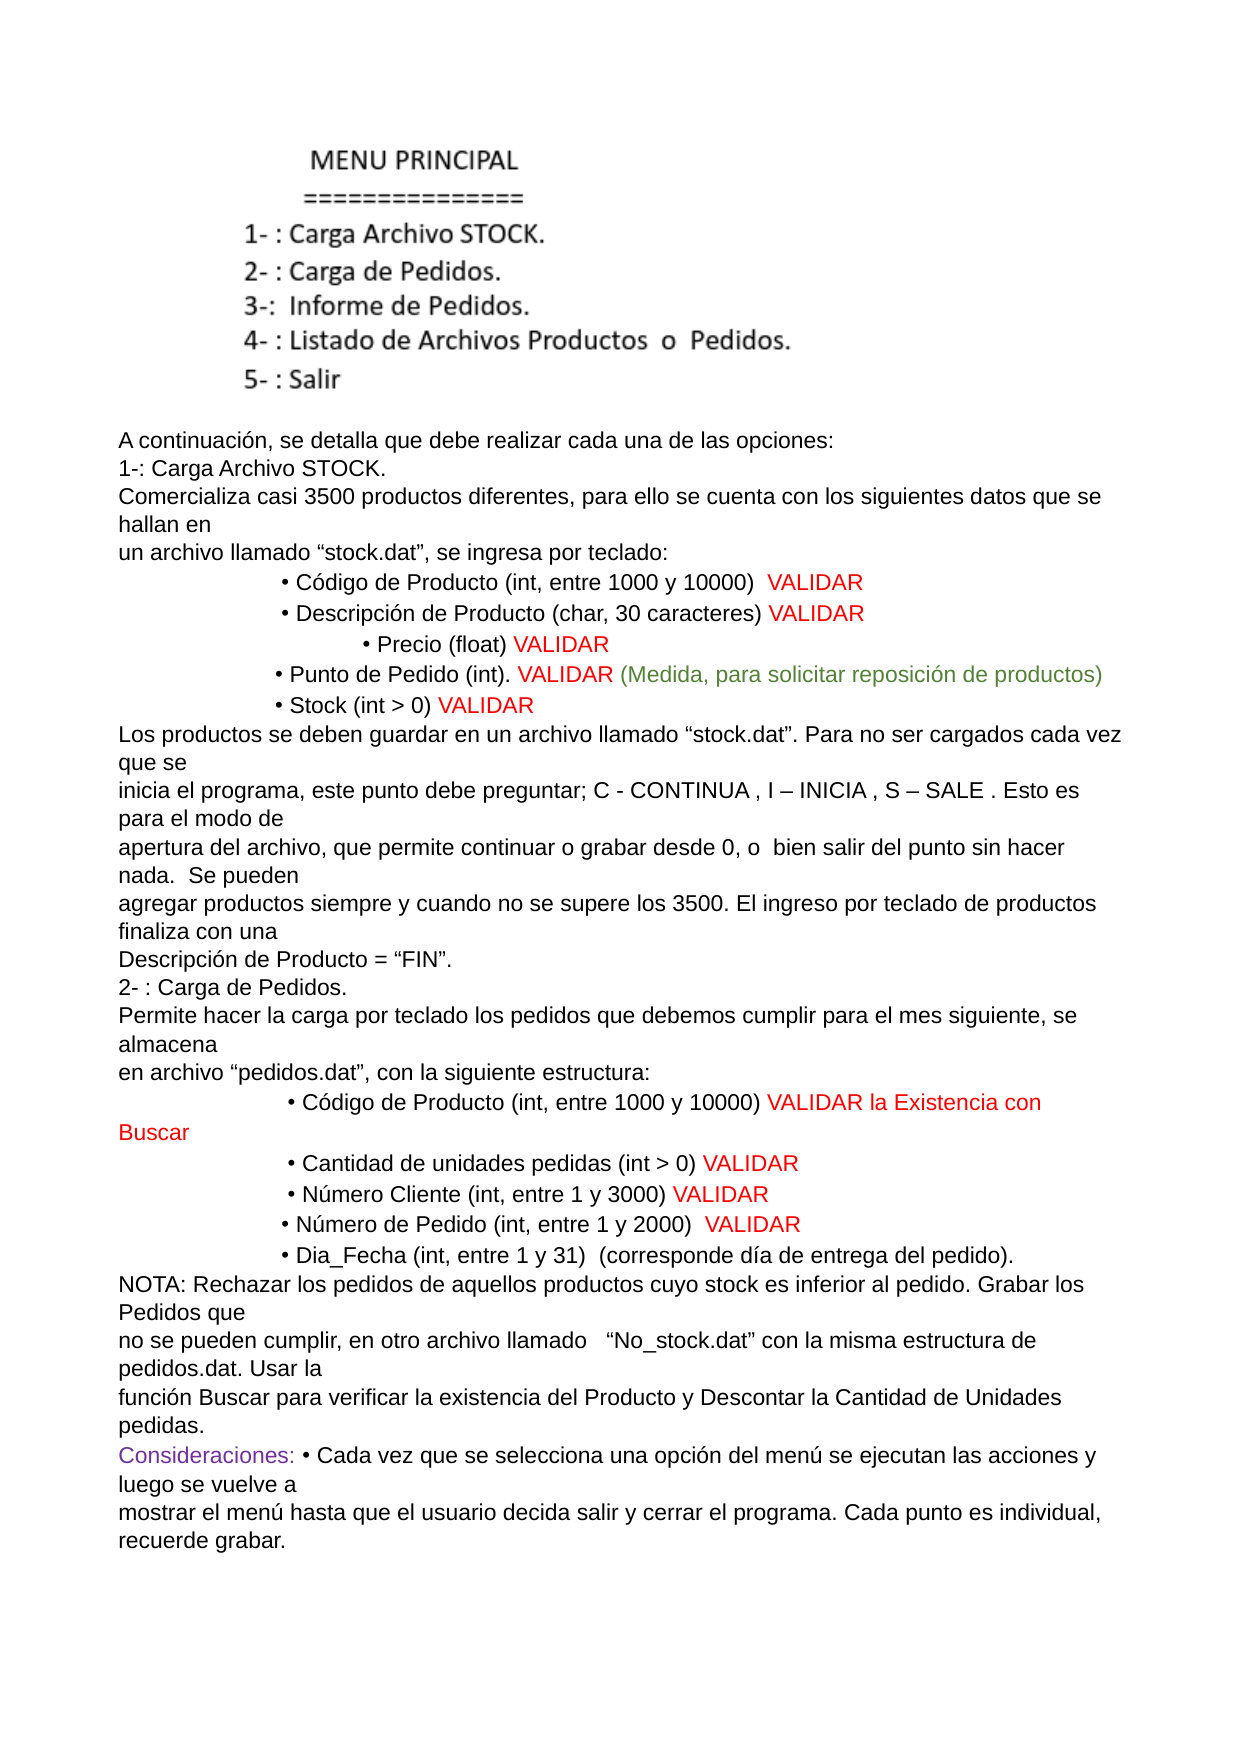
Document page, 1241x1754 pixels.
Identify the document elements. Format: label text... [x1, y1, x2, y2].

text Comercializa casi 3500 productos diferentes, para ello se cuenta con los siguientes datos que se hallan en [118, 483, 1122, 537]
text • Código de Producto (int, entre 1000 y 10000) VALIDAR la Existencia con Buscar [118, 1087, 1122, 1146]
text 1-: Carga Archivo STOCK. [118, 454, 1122, 481]
text inicia el programa, este punto debe preguntar; C - CONTINUA , I – INICIA , S – SALE . Esto es para el modo de [118, 777, 1122, 832]
text • Stock (int > 0) VALIDAR [118, 690, 1122, 719]
picture [118, 118, 847, 417]
text • Número de Pedido (int, entre 1 y 2000) VALIDAR [118, 1209, 1122, 1238]
text • Punto de Pedido (int). VALIDAR (Medida, para solicitar reposición de productos) [118, 659, 1122, 688]
text un archivo llamado “stock.dat”, se ingresa por teclado: [118, 539, 1122, 566]
text mostrar el menú hasta que el usuario decida salir y cerrar el programa. Cada punto es individual, recuerde grabar. [118, 1499, 1122, 1553]
text 2- : Carga de Pedidos. [118, 974, 1122, 1000]
text NOTA: Rechazar los pedidos de aquellos productos cuyo stock es inferior al pedido. Grabar los Pedidos que [118, 1271, 1122, 1326]
text • Descripción de Producto (char, 30 caracteres) VALIDAR [118, 598, 1122, 627]
text en archivo “pedidos.dat”, con la siguiente estructura: [118, 1059, 1122, 1085]
text • Dia_Fecha (int, entre 1 y 31) (corresponde día de entrega del pedido). [118, 1240, 1122, 1269]
text Permite hacer la carga por teclado los pedidos que debemos cumplir para el mes siguiente, se almacena [118, 1002, 1122, 1057]
text • Código de Producto (int, entre 1000 y 10000) VALIDAR [118, 567, 1122, 596]
text Descripción de Producto = “FIN”. [118, 946, 1122, 972]
text • Precio (float) VALIDAR [118, 629, 1122, 657]
text función Buscar para verificar la existencia del Producto y Descontar la Cantidad de Unidades pedidas. [118, 1383, 1122, 1438]
text • Cantidad de unidades pedidas (int > 0) VALIDAR [118, 1148, 1122, 1177]
text apertura del archivo, que permite continuar o grabar desde 0, o bien salir del punto sin hacer nada. Se pueden [118, 833, 1122, 888]
text no se pueden cumplir, en otro archivo llamado “No_stock.dat” con la misma estructura de pedidos.dat. Usar la [118, 1327, 1122, 1382]
text • Número Cliente (int, entre 1 y 3000) VALIDAR [118, 1179, 1122, 1208]
text Consideraciones: • Cada vez que se selecciona una opción del menú se ejecutan las acciones y luego se vuelve a [118, 1440, 1122, 1497]
text agregar productos siempre y cuando no se supere los 3500. El ingreso por teclado de productos finaliza con una [118, 890, 1122, 944]
text Los productos se deben guardar en un archivo llamado “stock.dat”. Para no ser cargados cada vez que se [118, 721, 1122, 775]
text A continuación, se detalla que debe realizar cada una de las opciones: [118, 427, 1122, 454]
